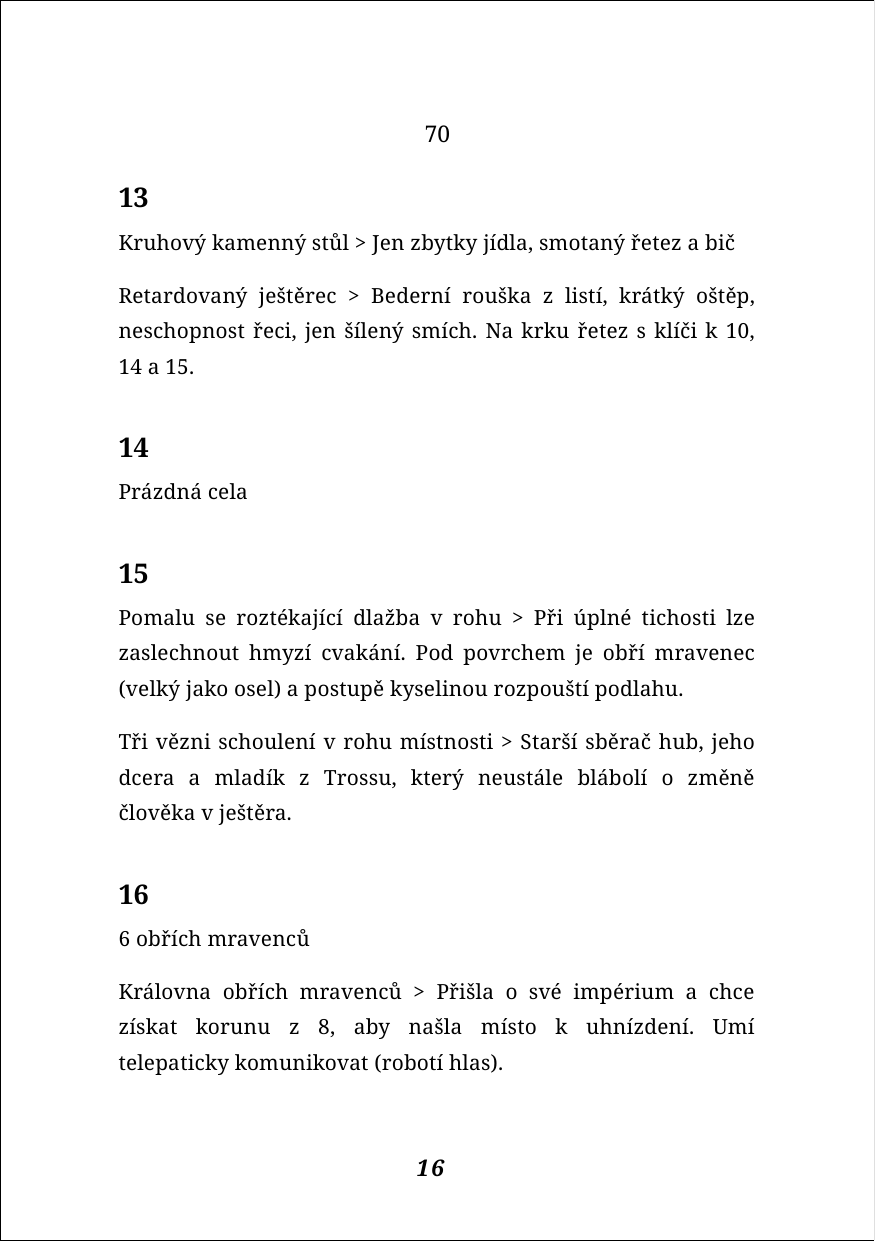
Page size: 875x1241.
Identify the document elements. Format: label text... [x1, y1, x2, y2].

subtitle 13 [118, 179, 756, 216]
text 6 obřích mravenců [118, 924, 756, 952]
subtitle 16 [118, 875, 756, 912]
subtitle 14 [118, 429, 756, 466]
text Prázdná cela [118, 477, 756, 506]
subtitle 15 [118, 554, 756, 591]
text Kruhový kamenný stůl > Jen zbytky jídla, smotaný řetez a bič [118, 228, 756, 256]
text Pomalu se roztékající dlažba v rohu > Při úplné tichosti lze zaslechnout hmyzí cvakání. Pod povrchem je obří mravenec (velký jako osel) a postupě kyselinou rozpouští podlahu. [118, 603, 756, 702]
text Královna obřích mravenců > Přišla o své impérium a chce získat korunu z 8, aby našla místo k uhnízdení. Umí telepaticky komunikovat (robotí hlas). [118, 977, 756, 1076]
text Retardovaný ještěrec > Bederní rouška z listí, krátký oštěp, neschopnost řeci, jen šílený smích. Na krku řetez s klíči k 10, 14 a 15. [118, 281, 756, 380]
text Tři vězni schoulení v rohu místnosti > Starší sběrač hub, jeho dcera a mladík z Trossu, který neustále blábolí o změně člověka v ještěra. [118, 727, 756, 827]
